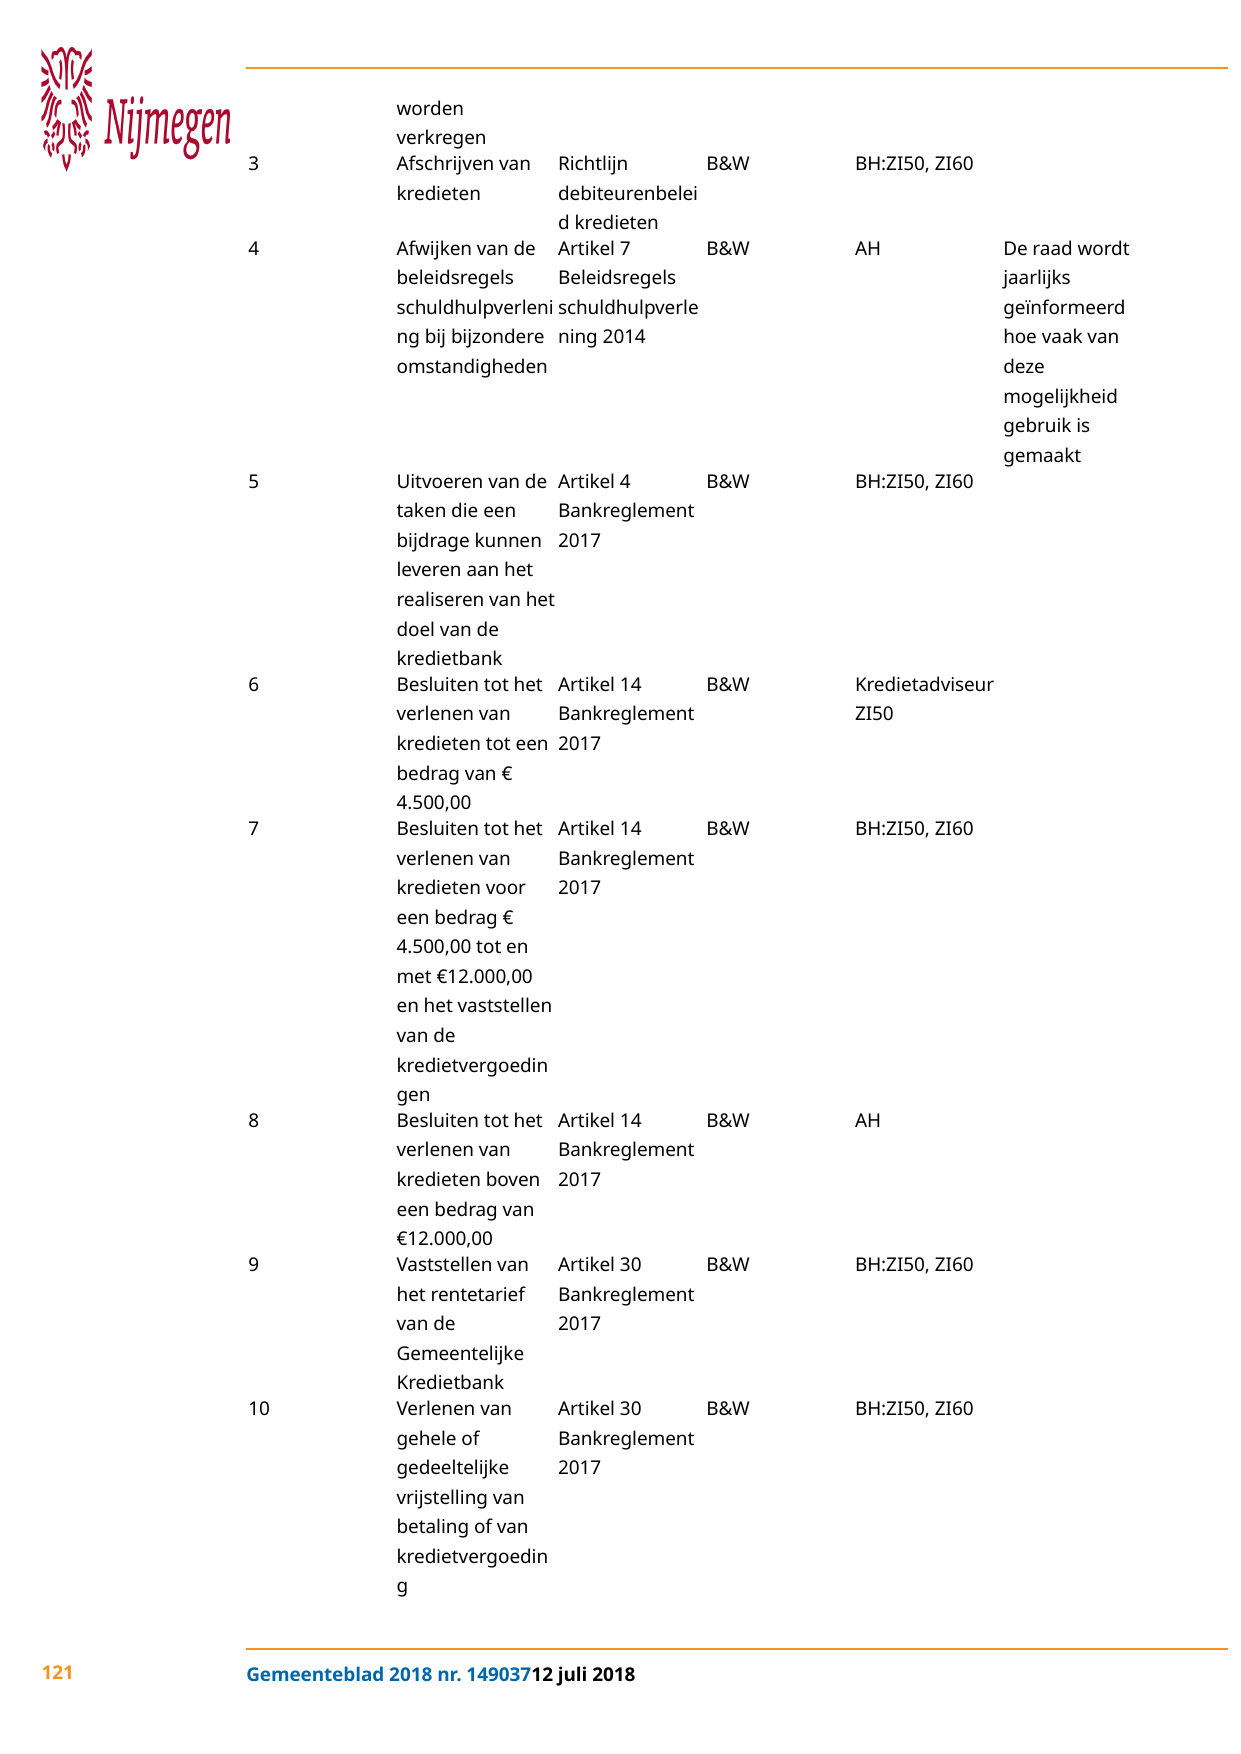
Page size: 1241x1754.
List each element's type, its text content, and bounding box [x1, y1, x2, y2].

table_cell 3 [248, 150, 396, 235]
table_cell Besluiten tot het verlenen van kredieten boven een bedrag van €12.000,00 [396, 1107, 558, 1251]
table_cell BH:ZI50, ZI60 [855, 468, 1003, 671]
table_cell 9 [248, 1251, 396, 1395]
table_cell Artikel 14 Bankreglement 2017 [558, 671, 706, 815]
table_cell 8 [248, 1107, 396, 1251]
table_cell Verlenen van gehele of gedeeltelijke vrijstelling van betaling of van kredietvergoeding [396, 1395, 558, 1598]
table_cell [248, 95, 396, 150]
table_cell AH [855, 235, 1003, 468]
table_cell [1003, 95, 1152, 150]
table_cell Artikel 30 Bankreglement 2017 [558, 1251, 706, 1395]
table_cell [706, 95, 855, 150]
table_cell Besluiten tot het verlenen van kredieten voor een bedrag € 4.500,00 tot en met €12.000,00 en het vaststellen van de kredietvergoedingen [396, 815, 558, 1107]
table_cell B&W [706, 468, 855, 671]
table_cell AH [855, 1107, 1003, 1251]
table_cell Richtlijn debiteurenbeleid kredieten [558, 150, 706, 235]
table_cell [558, 95, 706, 150]
table_cell BH:ZI50, ZI60 [855, 150, 1003, 235]
table_cell BH:ZI50, ZI60 [855, 1395, 1003, 1598]
picture [41, 47, 231, 172]
table_cell Artikel 4 Bankreglement 2017 [558, 468, 706, 671]
table_cell [1003, 671, 1152, 815]
table_cell Artikel 14 Bankreglement 2017 [558, 815, 706, 1107]
table_cell [1003, 468, 1152, 671]
table_cell Besluiten tot het verlenen van kredieten tot een bedrag van € 4.500,00 [396, 671, 558, 815]
table_cell 10 [248, 1395, 396, 1598]
table_cell 7 [248, 815, 396, 1107]
table_cell Afschrijven van kredieten [396, 150, 558, 235]
table_cell worden verkregen [396, 95, 558, 150]
table_cell Afwijken van de beleidsregels schuldhulpverlening bij bijzondere omstandigheden [396, 235, 558, 468]
table_cell B&W [706, 1251, 855, 1395]
table_cell B&W [706, 1107, 855, 1251]
table_cell [1003, 1251, 1152, 1395]
table_cell Kredietadviseur ZI50 [855, 671, 1003, 815]
table_cell [1003, 150, 1152, 235]
table_cell 5 [248, 468, 396, 671]
table_cell Vaststellen van het rentetarief van de Gemeentelijke Kredietbank [396, 1251, 558, 1395]
table_cell De raad wordt jaarlijks geïnformeerd hoe vaak van deze mogelijkheid gebruik is gemaakt [1003, 235, 1152, 468]
table_cell Uitvoeren van de taken die een bijdrage kunnen leveren aan het realiseren van het doel van de kredietbank [396, 468, 558, 671]
table_cell B&W [706, 150, 855, 235]
table_cell 6 [248, 671, 396, 815]
table_cell B&W [706, 235, 855, 468]
table_cell [855, 95, 1003, 150]
table_cell Artikel 14 Bankreglement 2017 [558, 1107, 706, 1251]
table_cell B&W [706, 1395, 855, 1598]
table_cell 4 [248, 235, 396, 468]
table_cell [1003, 1395, 1152, 1598]
table_cell BH:ZI50, ZI60 [855, 815, 1003, 1107]
table_cell B&W [706, 671, 855, 815]
table_cell B&W [706, 815, 855, 1107]
table_cell Artikel 30 Bankreglement 2017 [558, 1395, 706, 1598]
table_cell [1003, 1107, 1152, 1251]
table_cell [1003, 815, 1152, 1107]
table_cell BH:ZI50, ZI60 [855, 1251, 1003, 1395]
table_cell Artikel 7 Beleidsregels schuldhulpverlening 2014 [558, 235, 706, 468]
